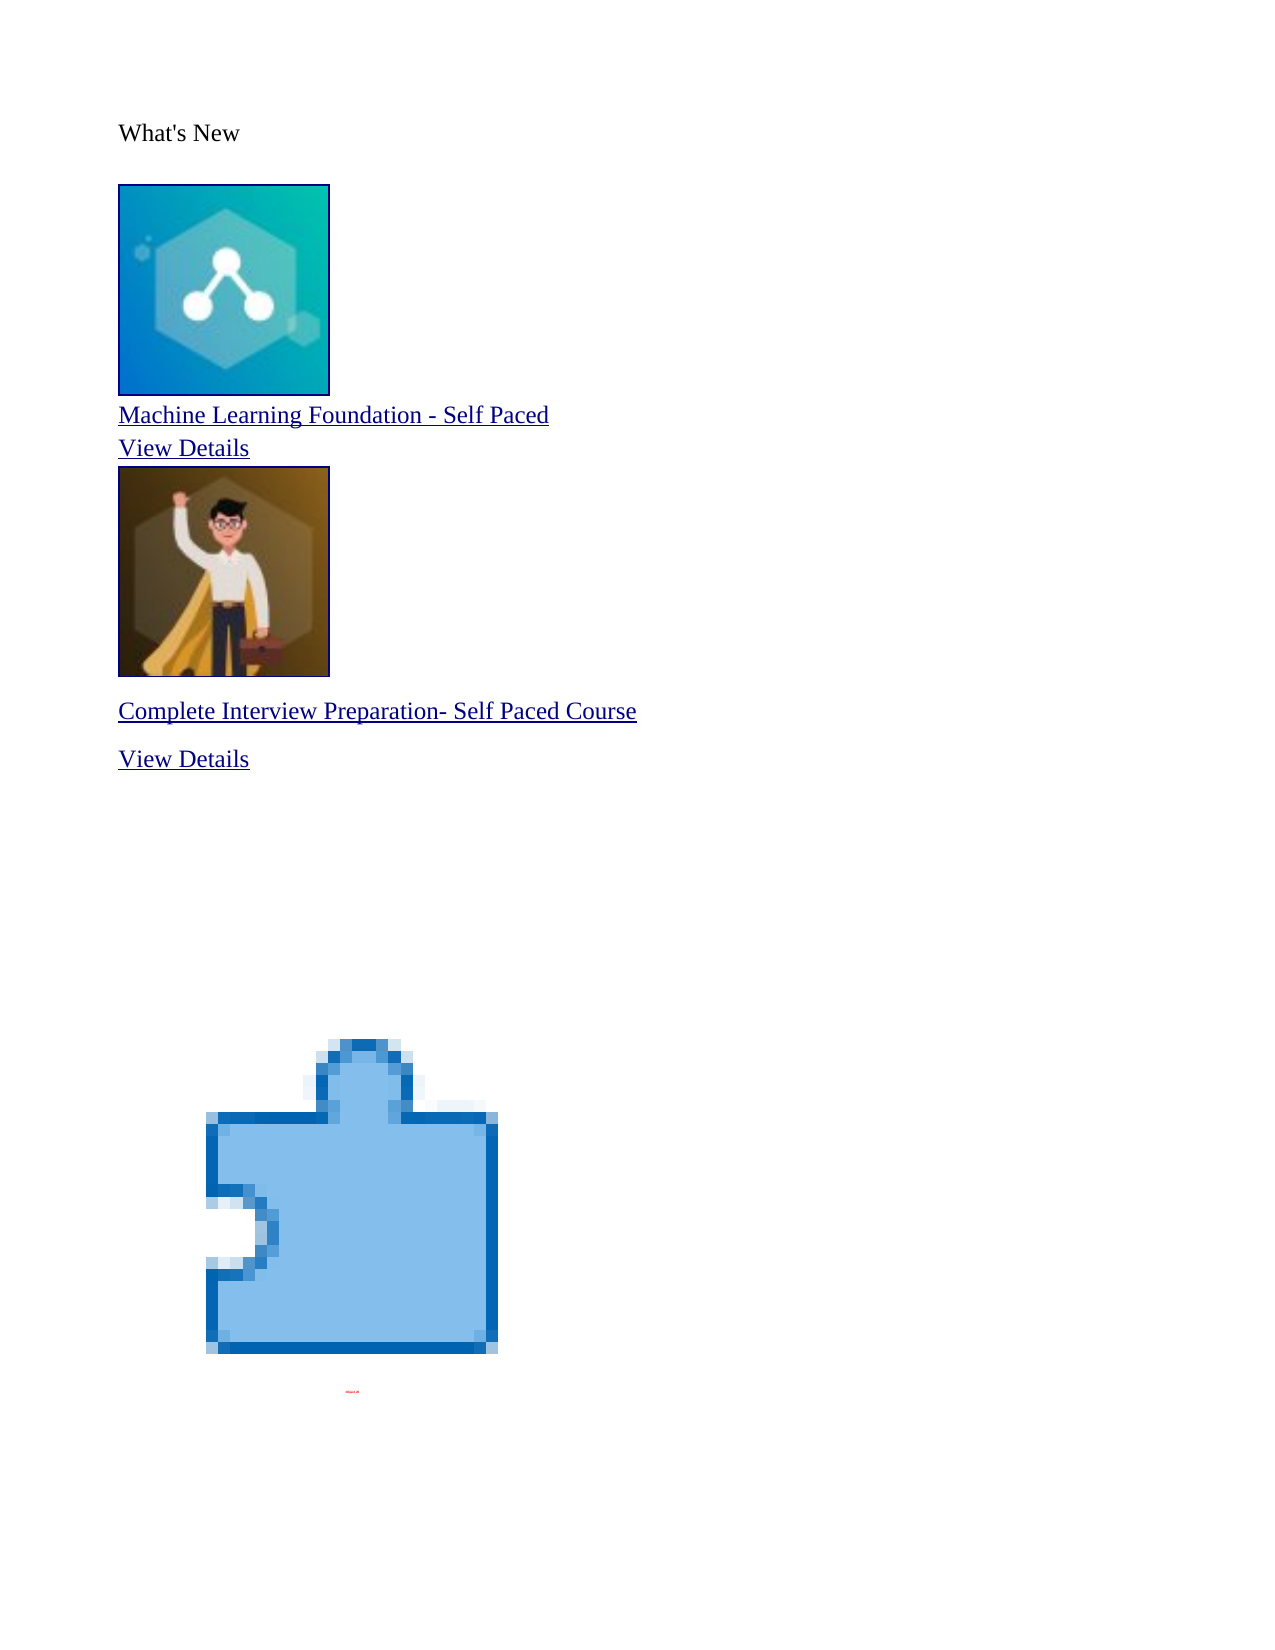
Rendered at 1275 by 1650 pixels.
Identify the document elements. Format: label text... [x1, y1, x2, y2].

picture [120, 289, 177, 394]
text AD [118, 1480, 1157, 1526]
text View Details [118, 433, 1157, 462]
text View Details [118, 744, 1157, 773]
text AD [118, 889, 1157, 934]
text Complete Interview Preparation- Self Paced Course [118, 696, 1157, 725]
text What's New [118, 118, 1157, 147]
text AD [118, 1398, 1157, 1444]
text Machine Learning Foundation - Self Paced [118, 400, 1157, 429]
picture [120, 468, 328, 676]
picture [134, 186, 328, 394]
